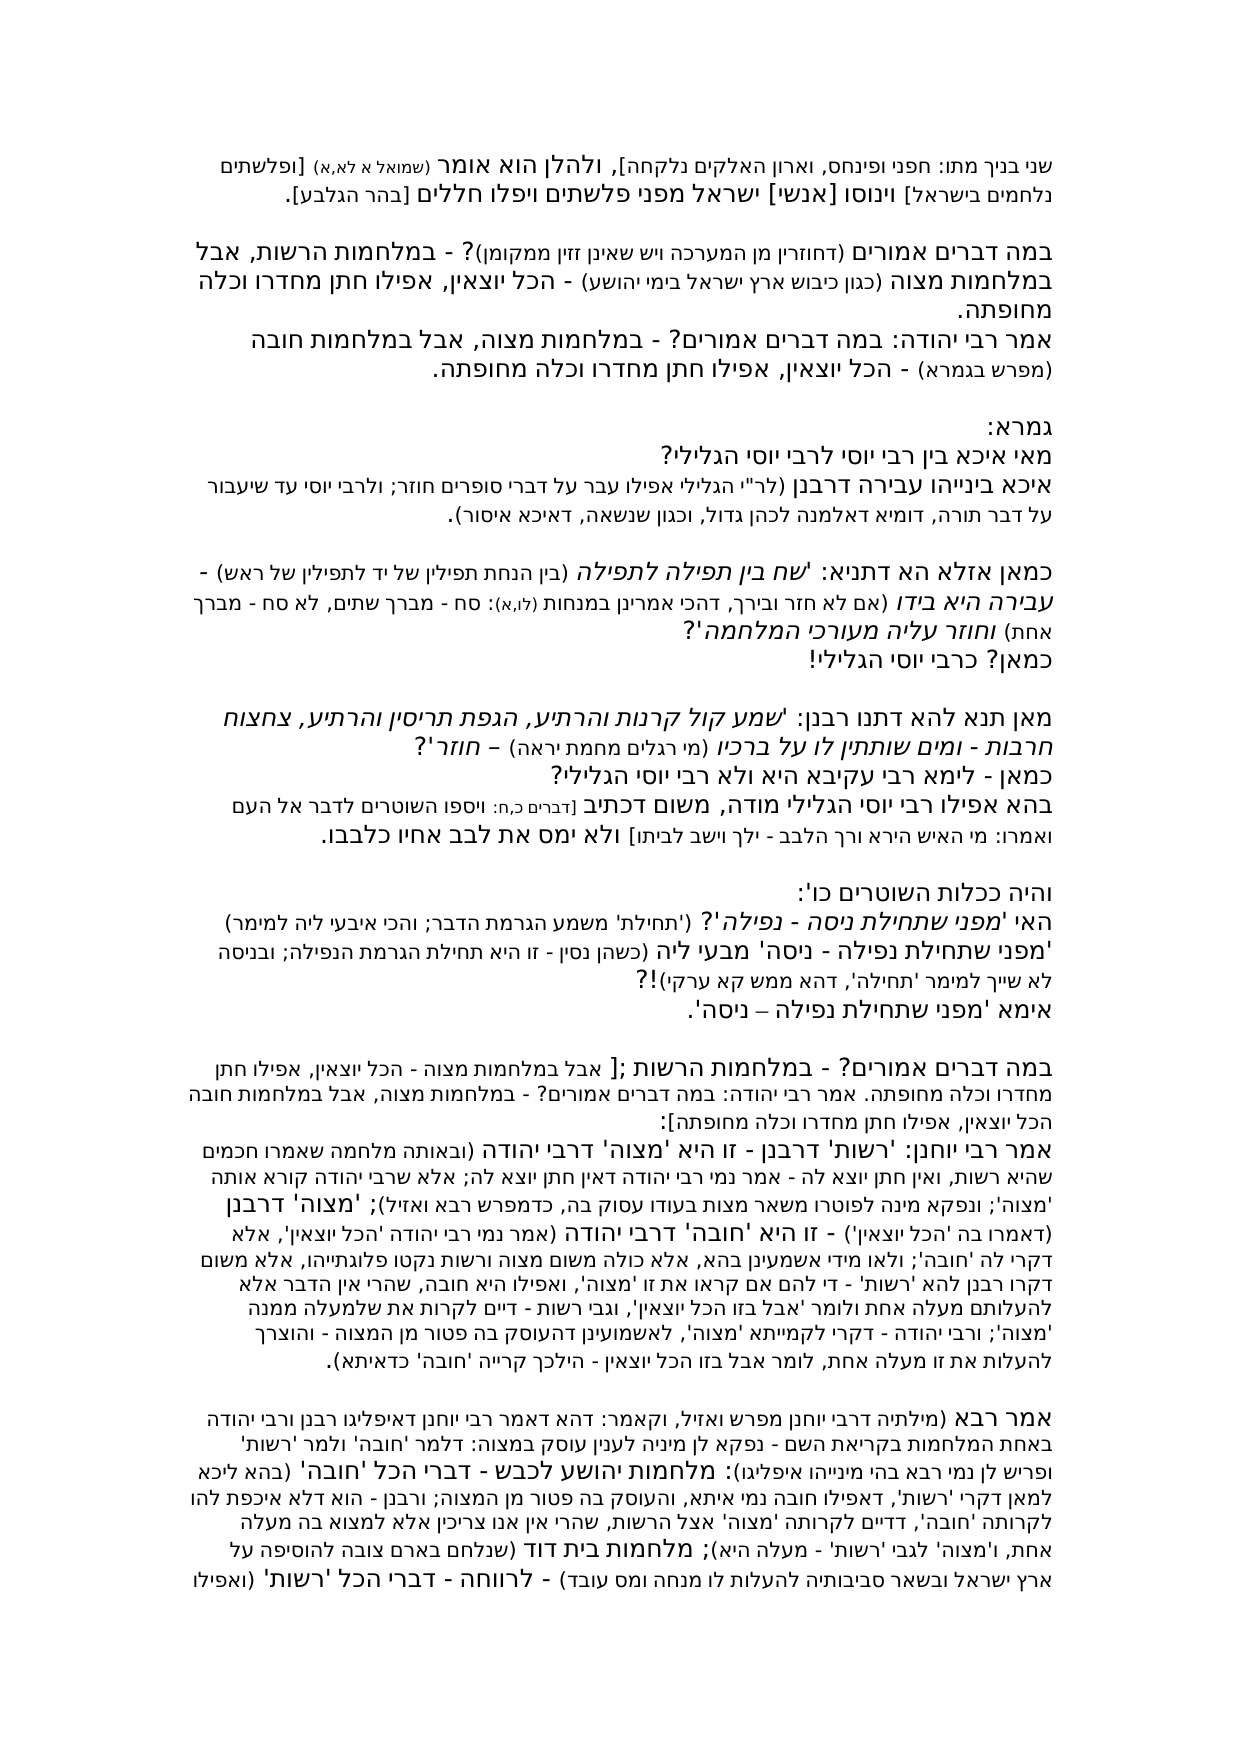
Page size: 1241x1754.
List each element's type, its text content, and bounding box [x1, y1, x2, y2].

text איכא בינייהו עבירה דרבנן (לר"י הגלילי אפילו עבר על דברי סופרים חוזר; ולרבי יוסי עד שיעבור על דבר תורה, דומיא דאלמנה לכהן גדול, וכגון שנשאה, דאיכא איסור). [187, 470, 1053, 529]
text במה דברים אמורים? - במלחמות הרשות ;[ אבל במלחמות מצוה - הכל יוצאין, אפילו חתן מחדרו וכלה מחופתה. אמר רבי יהודה: במה דברים אמורים? - במלחמות מצוה, אבל במלחמות חובה הכל יוצאין, אפילו חתן מחדרו וכלה מחופתה]: [187, 1053, 1053, 1135]
text כמאן - לימא רבי עקיבא היא ולא רבי יוסי הגלילי? [187, 762, 1053, 791]
text בהא אפילו רבי יוסי הגלילי מודה, משום דכתיב [דברים כ,ח: ויספו השוטרים לדבר אל העם ואמרו: מי האיש הירא ורך הלבב - ילך וישב לביתו] ולא ימס את לבב אחיו כלבבו. [187, 791, 1053, 849]
text מאי איכא בין רבי יוסי לרבי יוסי הגלילי? [187, 441, 1053, 470]
text גמרא: [187, 412, 1053, 441]
text אמר רבא (מילתיה דרבי יוחנן מפרש ואזיל, וקאמר: דהא דאמר רבי יוחנן דאיפליגו רבנן ורבי יהודה באחת המלחמות בקריאת השם - נפקא לן מיניה לענין עוסק במצוה: דלמר 'חובה' ולמר 'רשות' ופריש לן נמי רבא בהי מינייהו איפליגו): מלחמות יהושע לכבש - דברי הכל 'חובה' (בהא ליכא למאן דקרי 'רשות', דאפילו חובה נמי איתא, והעוסק בה פטור מן המצוה; ורבנן - הוא דלא איכפת להו לקרותה 'חובה', דדיים לקרותה 'מצוה' אצל הרשות, שהרי אין אנו צריכין אלא למצוא בה מעלה אחת, ו'מצוה' לגבי 'רשות' - מעלה היא); מלחמות בית דוד (שנלחם בארם צובה להוסיפה על ארץ ישראל ובשאר סביבותיה להעלות לו מנחה ומס עובד) - לרווחה - דברי הכל 'רשות' (ואפילו [187, 1403, 1053, 1593]
text במה דברים אמורים (דחוזרין מן המערכה ויש שאינן זזין ממקומן)? - במלחמות הרשות, אבל במלחמות מצוה (כגון כיבוש ארץ ישראל בימי יהושע) - הכל יוצאין, אפילו חתן מחדרו וכלה מחופתה. [187, 237, 1053, 325]
text כמאן אזלא הא דתניא: 'שח בין תפילה לתפילה (בין הנחת תפילין של יד לתפילין של ראש) - עבירה היא בידו (אם לא חזר ובירך, דהכי אמרינן במנחות (לו,א): סח - מברך שתים, לא סח - מברך אחת) וחוזר עליה מעורכי המלחמה'? [187, 557, 1053, 645]
text האי 'מפני שתחילת ניסה - נפילה'? ('תחילת' משמע הגרמת הדבר; והכי איבעי ליה למימר) 'מפני שתחילת נפילה - ניסה' מבעי ליה (כשהן נסין - זו היא תחילת הגרמת הנפילה; ובניסה לא שייך למימר 'תחילה', דהא ממש קא ערקי)!? [187, 907, 1053, 995]
text אמר רבי יהודה: במה דברים אמורים? - במלחמות מצוה, אבל במלחמות חובה (מפרש בגמרא) - הכל יוצאין, אפילו חתן מחדרו וכלה מחופתה. [187, 325, 1053, 383]
text כמאן? כרבי יוסי הגלילי! [187, 645, 1053, 674]
text והיה ככלות השוטרים כו': [187, 878, 1053, 907]
text אמר רבי יוחנן: 'רשות' דרבנן - זו היא 'מצוה' דרבי יהודה (ובאותה מלחמה שאמרו חכמים שהיא רשות, ואין חתן יוצא לה - אמר נמי רבי יהודה דאין חתן יוצא לה; אלא שרבי יהודה קורא אותה 'מצוה'; ונפקא מינה לפוטרו משאר מצות בעודו עסוק בה, כדמפרש רבא ואזיל); 'מצוה' דרבנן (דאמרו בה 'הכל יוצאין') - זו היא 'חובה' דרבי יהודה (אמר נמי רבי יהודה 'הכל יוצאין', אלא דקרי לה 'חובה'; ולאו מידי אשמעינן בהא, אלא כולה משום מצוה ורשות נקטו פלוגתייהו, אלא משום דקרו רבנן להא 'רשות' - די להם אם קראו את זו 'מצוה', ואפילו היא חובה, שהרי אין הדבר אלא להעלותם מעלה אחת ולומר 'אבל בזו הכל יוצאין', וגבי רשות - דיים לקרות את שלמעלה ממנה 'מצוה'; ורבי יהודה - דקרי לקמייתא 'מצוה', לאשמועינן דהעוסק בה פטור מן המצוה - והוצרך להעלות את זו מעלה אחת, לומר אבל בזו הכל יוצאין - הילכך קרייה 'חובה' כדאיתא). [187, 1135, 1053, 1374]
text אימא 'מפני שתחילת נפילה – ניסה'. [187, 995, 1053, 1024]
text מאן תנא להא דתנו רבנן: 'שמע קול קרנות והרתיע, הגפת תריסין והרתיע, צחצוח חרבות - ומים שותתין לו על ברכיו (מי רגלים מחמת יראה) – חוזר'? [187, 703, 1053, 762]
text שני בניך מתו: חפני ופינחס, וארון האלקים נלקחה], ולהלן הוא אומר (שמואל א לא,א) [ופלשתים נלחמים בישראל] וינוסו [אנשי] ישראל מפני פלשתים ויפלו חללים [בהר הגלבע]. [187, 150, 1053, 208]
